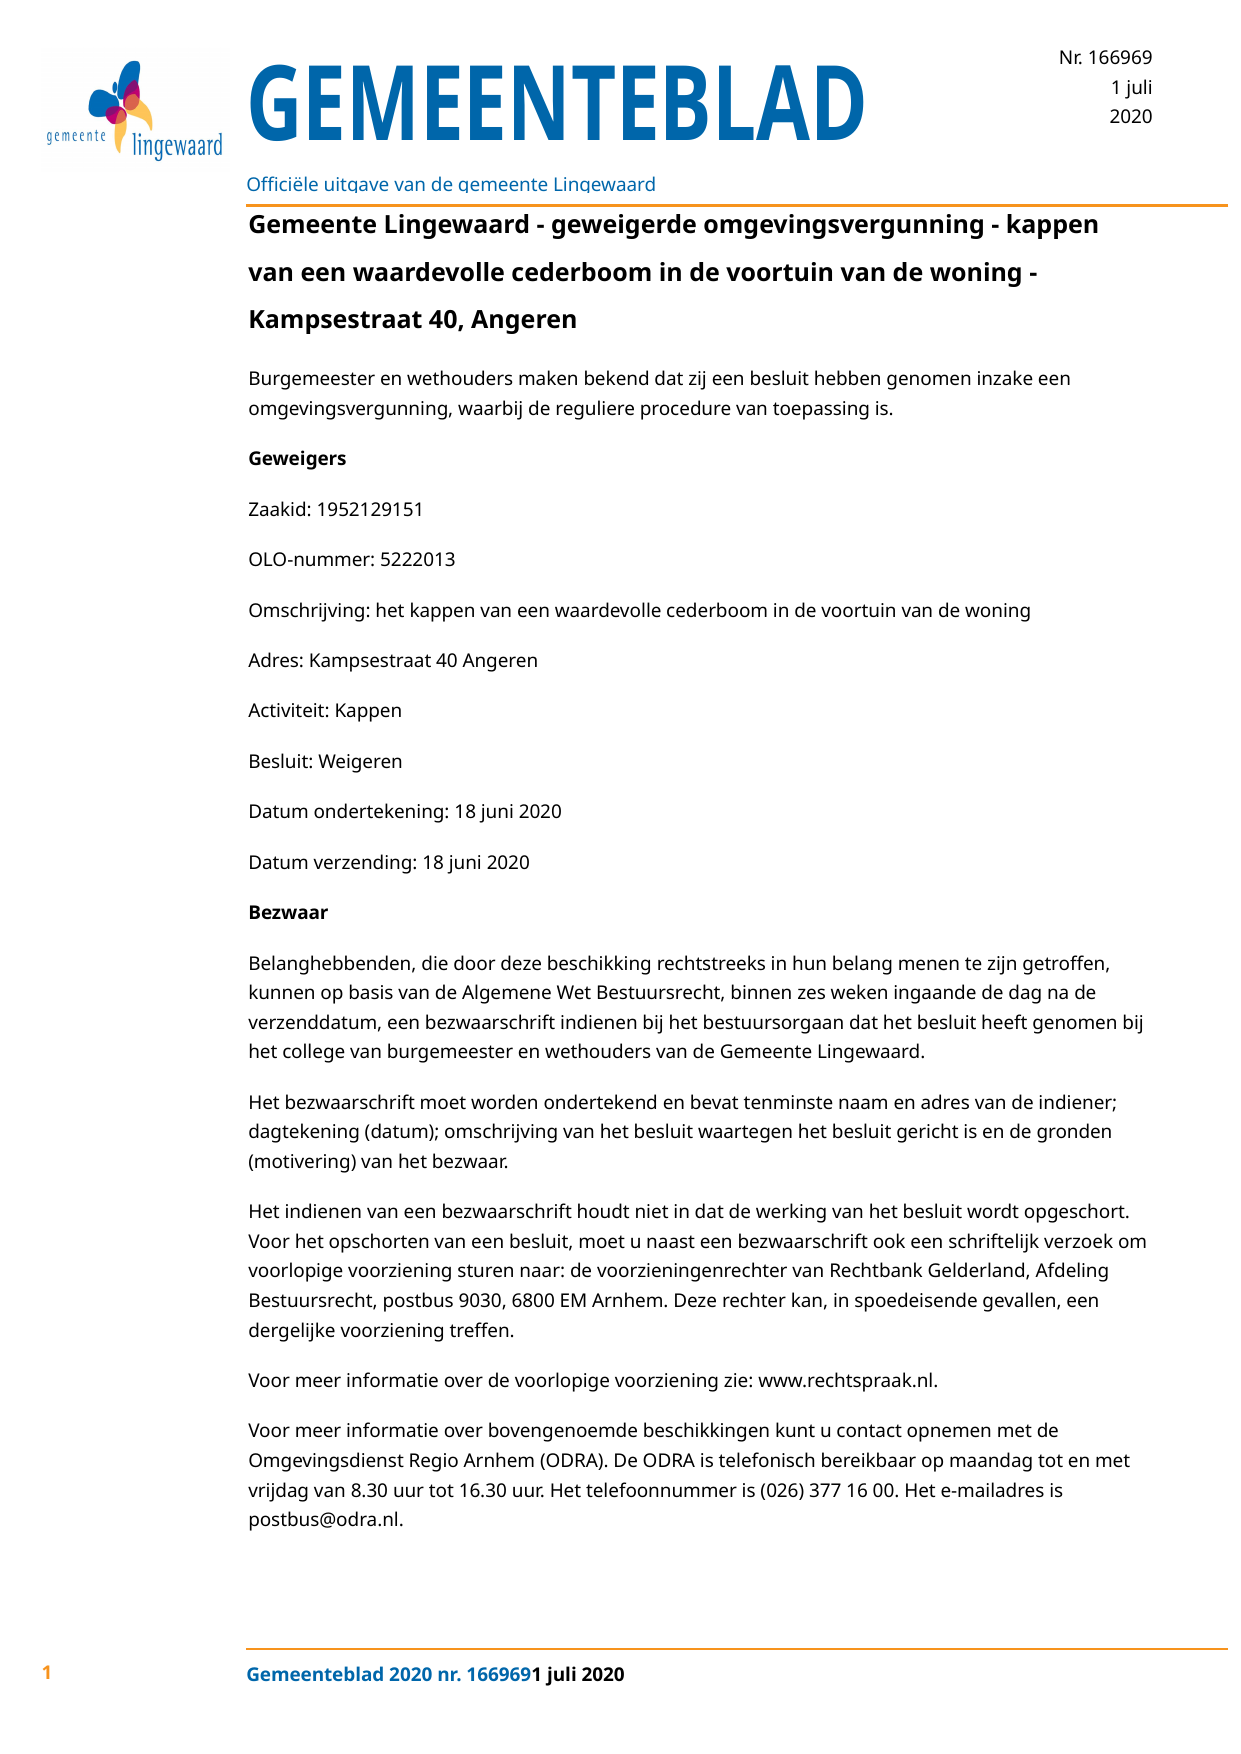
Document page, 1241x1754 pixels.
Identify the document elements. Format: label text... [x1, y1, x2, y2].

text Belanghebbenden, die door deze beschikking rechtstreeks in hun belang menen te zijn getroffen, kunnen op basis van de Algemene Wet Bestuursrecht, binnen zes weken ingaande de dag na de verzenddatum, een bezwaarschrift indienen bij het bestuursorgaan dat het besluit heeft genomen bij het college van burgemeester en wethouders van de Gemeente Lingewaard. [248, 950, 1152, 1064]
text Bezwaar [248, 899, 1152, 925]
text OLO-nummer: 5222013 [248, 546, 1152, 572]
text Gemeente Lingewaard - geweigerde omgevingsvergunning - kappen van een waardevolle cederboom in de voortuin van de woning - Kampsestraat 40, Angeren [248, 207, 1152, 336]
text Besluit: Weigeren [248, 748, 1152, 774]
text Datum verzending: 18 juni 2020 [248, 849, 1152, 874]
text Adres: Kampsestraat 40 Angeren [248, 647, 1152, 673]
text Omschrijving: het kappen van een waardevolle cederboom in de voortuin van de woning [248, 597, 1152, 622]
picture [41, 47, 231, 172]
text Geweigers [248, 446, 1152, 471]
text Het bezwaarschrift moet worden ondertekend en bevat tenminste naam en adres van de indiener; dagtekening (datum); omschrijving van het besluit waartegen het besluit gericht is en de gronden (motivering) van het bezwaar. [248, 1089, 1152, 1174]
text Datum ondertekening: 18 juni 2020 [248, 798, 1152, 824]
text Het indienen van een bezwaarschrift houdt niet in dat de werking van het besluit wordt opgeschort. Voor het opschorten van een besluit, moet u naast een bezwaarschrift ook een schriftelijk verzoek om voorlopige voorziening sturen naar: de voorzieningenrechter van Rechtbank Gelderland, Afdeling Bestuursrecht, postbus 9030, 6800 EM Arnhem. Deze rechter kan, in spoedeisende gevallen, een dergelijke voorziening treffen. [248, 1198, 1152, 1342]
text Activiteit: Kappen [248, 698, 1152, 723]
text Voor meer informatie over bovengenoemde beschikkingen kunt u contact opnemen met de Omgevingsdienst Regio Arnhem (ODRA). De ODRA is telefonisch bereikbaar op maandag tot en met vrijdag van 8.30 uur tot 16.30 uur. Het telefoonnummer is (026) 377 16 00. Het e-mailadres is postbus@odra.nl. [248, 1418, 1152, 1532]
text Burgemeester en wethouders maken bekend dat zij een besluit hebben genomen inzake een omgevingsvergunning, waarbij de reguliere procedure van toepassing is. [248, 366, 1152, 421]
text Voor meer informatie over de voorlopige voorziening zie: www.rechtspraak.nl. [248, 1367, 1152, 1393]
text Zaakid: 1952129151 [248, 496, 1152, 522]
